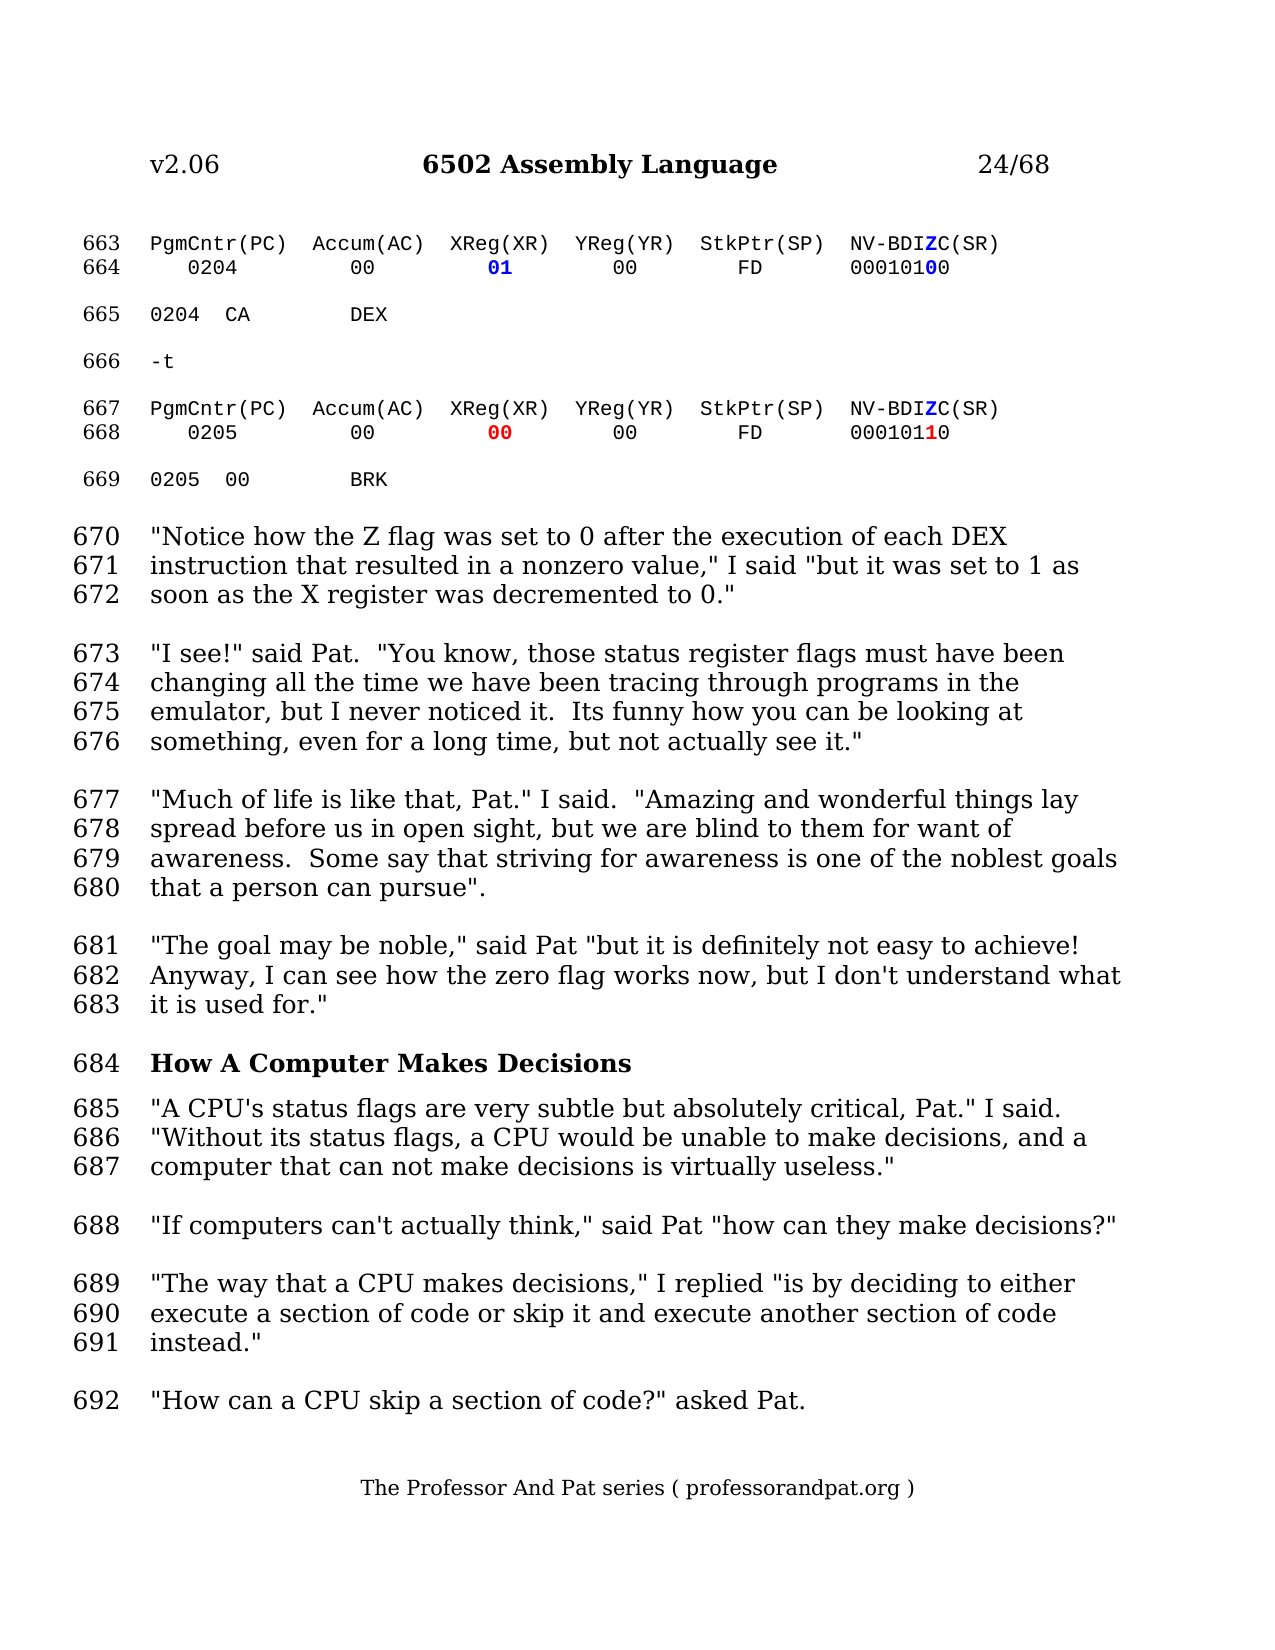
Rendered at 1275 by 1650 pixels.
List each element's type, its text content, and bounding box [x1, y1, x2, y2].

text 0204 CA DEX [150, 304, 1125, 328]
text "I see!" said Pat. "You know, those status register flags must have been changing all the time we have been tracing through programs in the emulator, but I never noticed it. Its funny how you can be looking at something, even for a long time, but not actually see it." [150, 639, 1125, 756]
text "How can a CPU skip a section of code?" asked Pat. [150, 1387, 1125, 1416]
text 0204 00 01 00 FD 00010100 [150, 257, 1125, 281]
text "A CPU's status flags are very subtle but absolutely critical, Pat." I said. "Without its status flags, a CPU would be unable to make decisions, and a computer that can not make decisions is virtually useless." [150, 1094, 1125, 1182]
text 0205 00 BRK [150, 469, 1125, 492]
text PgmCntr(PC) Accum(AC) XReg(XR) YReg(YR) StkPtr(SP) NV-BDIZC(SR) [150, 233, 1125, 257]
text "Much of life is like that, Pat." I said. "Amazing and wonderful things lay spread before us in open sight, but we are blind to them for want of awareness. Some say that striving for awareness is one of the noblest goals that a person can pursue". [150, 785, 1125, 902]
subtitle How A Computer Makes Decisions [150, 1049, 1125, 1079]
text -t [150, 351, 1125, 375]
text "Notice how the Z flag was set to 0 after the execution of each DEX instruction that resulted in a nonzero value," I said "but it was set to 1 as soon as the X register was decremented to 0." [150, 522, 1125, 609]
text 0205 00 00 00 FD 00010110 [150, 422, 1125, 445]
text "If computers can't actually think," said Pat "how can they make decisions?" [150, 1211, 1125, 1240]
text "The goal may be noble," said Pat "but it is definitely not easy to achieve! Anyway, I can see how the zero flag works now, but I don't understand what it is used for." [150, 932, 1125, 1019]
text PgmCntr(PC) Accum(AC) XReg(XR) YReg(YR) StkPtr(SP) NV-BDIZC(SR) [150, 398, 1125, 422]
text "The way that a CPU makes decisions," I replied "is by deciding to either execute a section of code or skip it and execute another section of code instead." [150, 1269, 1125, 1357]
